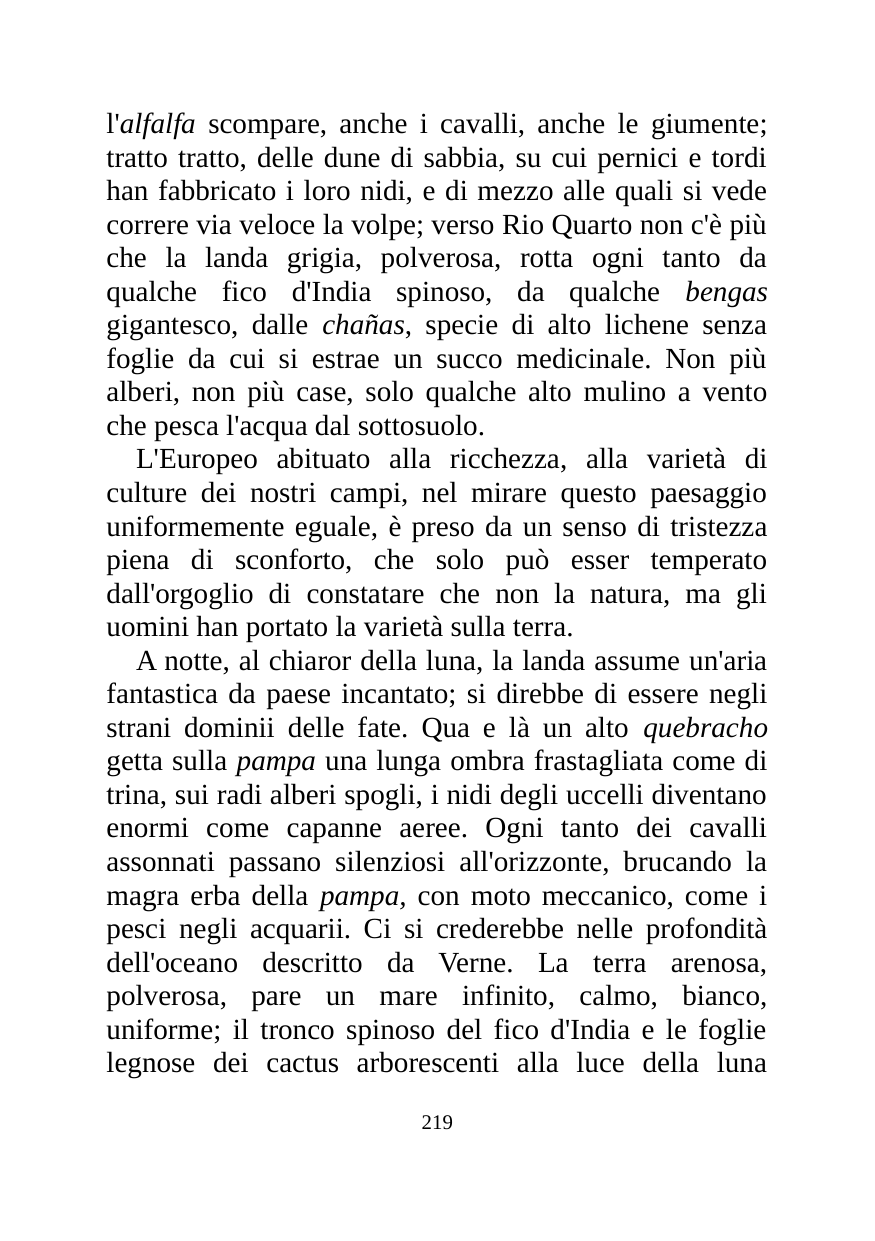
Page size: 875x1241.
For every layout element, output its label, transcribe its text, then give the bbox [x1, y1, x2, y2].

text A notte, al chiaror della luna, la landa assume un'aria fantastica da paese incantato; si direbbe di essere negli strani dominii delle fate. Qua e là un alto quebracho getta sulla pampa una lunga ombra frastagliata come di trina, sui radi alberi spogli, i nidi degli uccelli diventano enormi come capanne aeree. Ogni tanto dei cavalli assonnati passano silenziosi all'orizzonte, brucando la magra erba della pampa, con moto meccanico, come i pesci negli acquarii. Ci si crederebbe nelle profondità dell'oceano descritto da Verne. La terra arenosa, polverosa, pare un mare infinito, calmo, bianco, uniforme; il tronco spinoso del fico d'India e le foglie legnose dei cactus arborescenti alla luce della luna [106, 643, 768, 1079]
text l'alfalfa scompare, anche i cavalli, anche le giumente; tratto tratto, delle dune di sabbia, su cui pernici e tordi han fabbricato i loro nidi, e di mezzo alle quali si vede correre via veloce la volpe; verso Rio Quarto non c'è più che la landa grigia, polverosa, rotta ogni tanto da qualche fico d'India spinoso, da qualche bengas gigantesco, dalle chañas, specie di alto lichene senza foglie da cui si estrae un succo medicinale. Non più alberi, non più case, solo qualche alto mulino a vento che pesca l'acqua dal sottosuolo. [106, 106, 768, 442]
text L'Europeo abituato alla ricchezza, alla varietà di culture dei nostri campi, nel mirare questo paesaggio uniformemente eguale, è preso da un senso di tristezza piena di sconforto, che solo può esser temperato dall'orgoglio di constatare che non la natura, ma gli uomini han portato la varietà sulla terra. [106, 442, 768, 643]
